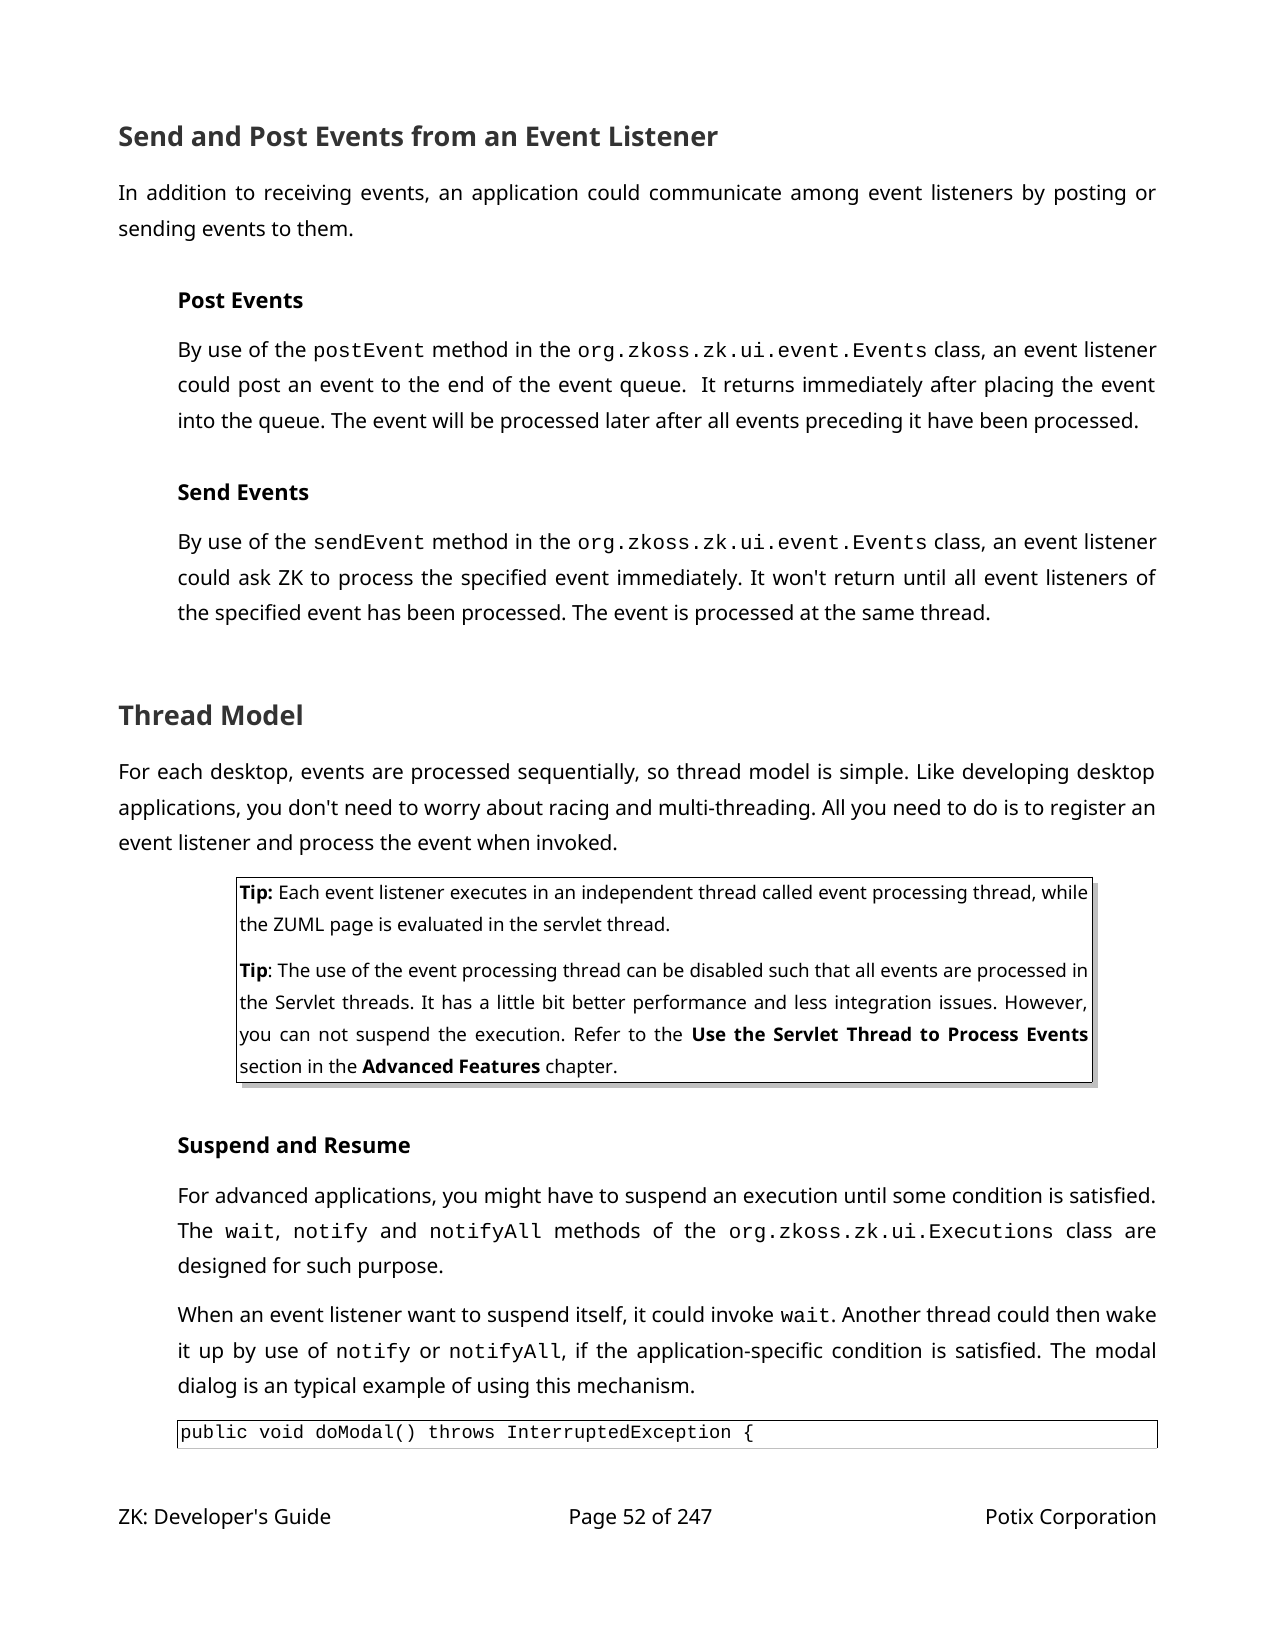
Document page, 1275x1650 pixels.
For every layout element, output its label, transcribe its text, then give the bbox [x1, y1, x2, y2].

text In addition to receiving events, an application could communicate among event listeners by posting or sending events to them. [118, 178, 1157, 242]
subtitle Thread Model [118, 697, 1157, 734]
text By use of the postEvent method in the org.zkoss.zk.ui.event.Events class, an event listener could post an event to the end of the event queue. It returns immediately after placing the event into the queue. The event will be processed later after all events preceding it have been processed. [177, 335, 1157, 434]
subtitle Send Events [177, 477, 1157, 507]
text When an event listener want to suspend itself, it could invoke wait. Another thread could then wake it up by use of notify or notifyAll, if the application-specific condition is satisfied. The modal dialog is an typical example of using this mechanism. [177, 1301, 1157, 1400]
text For advanced applications, you might have to suspend an execution until some condition is satisfied. The wait, notify and notifyAll methods of the org.zkoss.zk.ui.Executions class are designed for such purpose. [177, 1181, 1157, 1280]
text public void doModal() throws InterruptedException { [178, 1421, 1157, 1448]
subtitle Suspend and Resume [177, 1130, 1157, 1160]
text For each desktop, events are processed sequentially, so thread model is simple. Like developing desktop applications, you don't need to worry about racing and multi-threading. All you need to do is to register an event listener and process the event when invoked. [118, 757, 1157, 856]
subtitle Post Events [177, 284, 1157, 314]
subtitle Send and Post Events from an Event Listener [118, 118, 1157, 155]
text By use of the sendEvent method in the org.zkoss.zk.ui.event.Events class, an event listener could ask ZK to process the specified event immediately. It won't return until all event listeners of the specified event has been processed. The event is processed at the same thread. [177, 527, 1157, 626]
text Tip: The use of the event processing thread can be disabled such that all events are processed in the Servlet threads. It has a little bit better performance and less integration issues. However, you can not suspend the execution. Refer to the Use the Servlet Thread to Process Events section in the Advanced Features chapter. [237, 955, 1092, 1082]
text Tip: Each event listener executes in an independent thread called event processing thread, while the ZUML page is evaluated in the servlet thread. [237, 878, 1092, 937]
